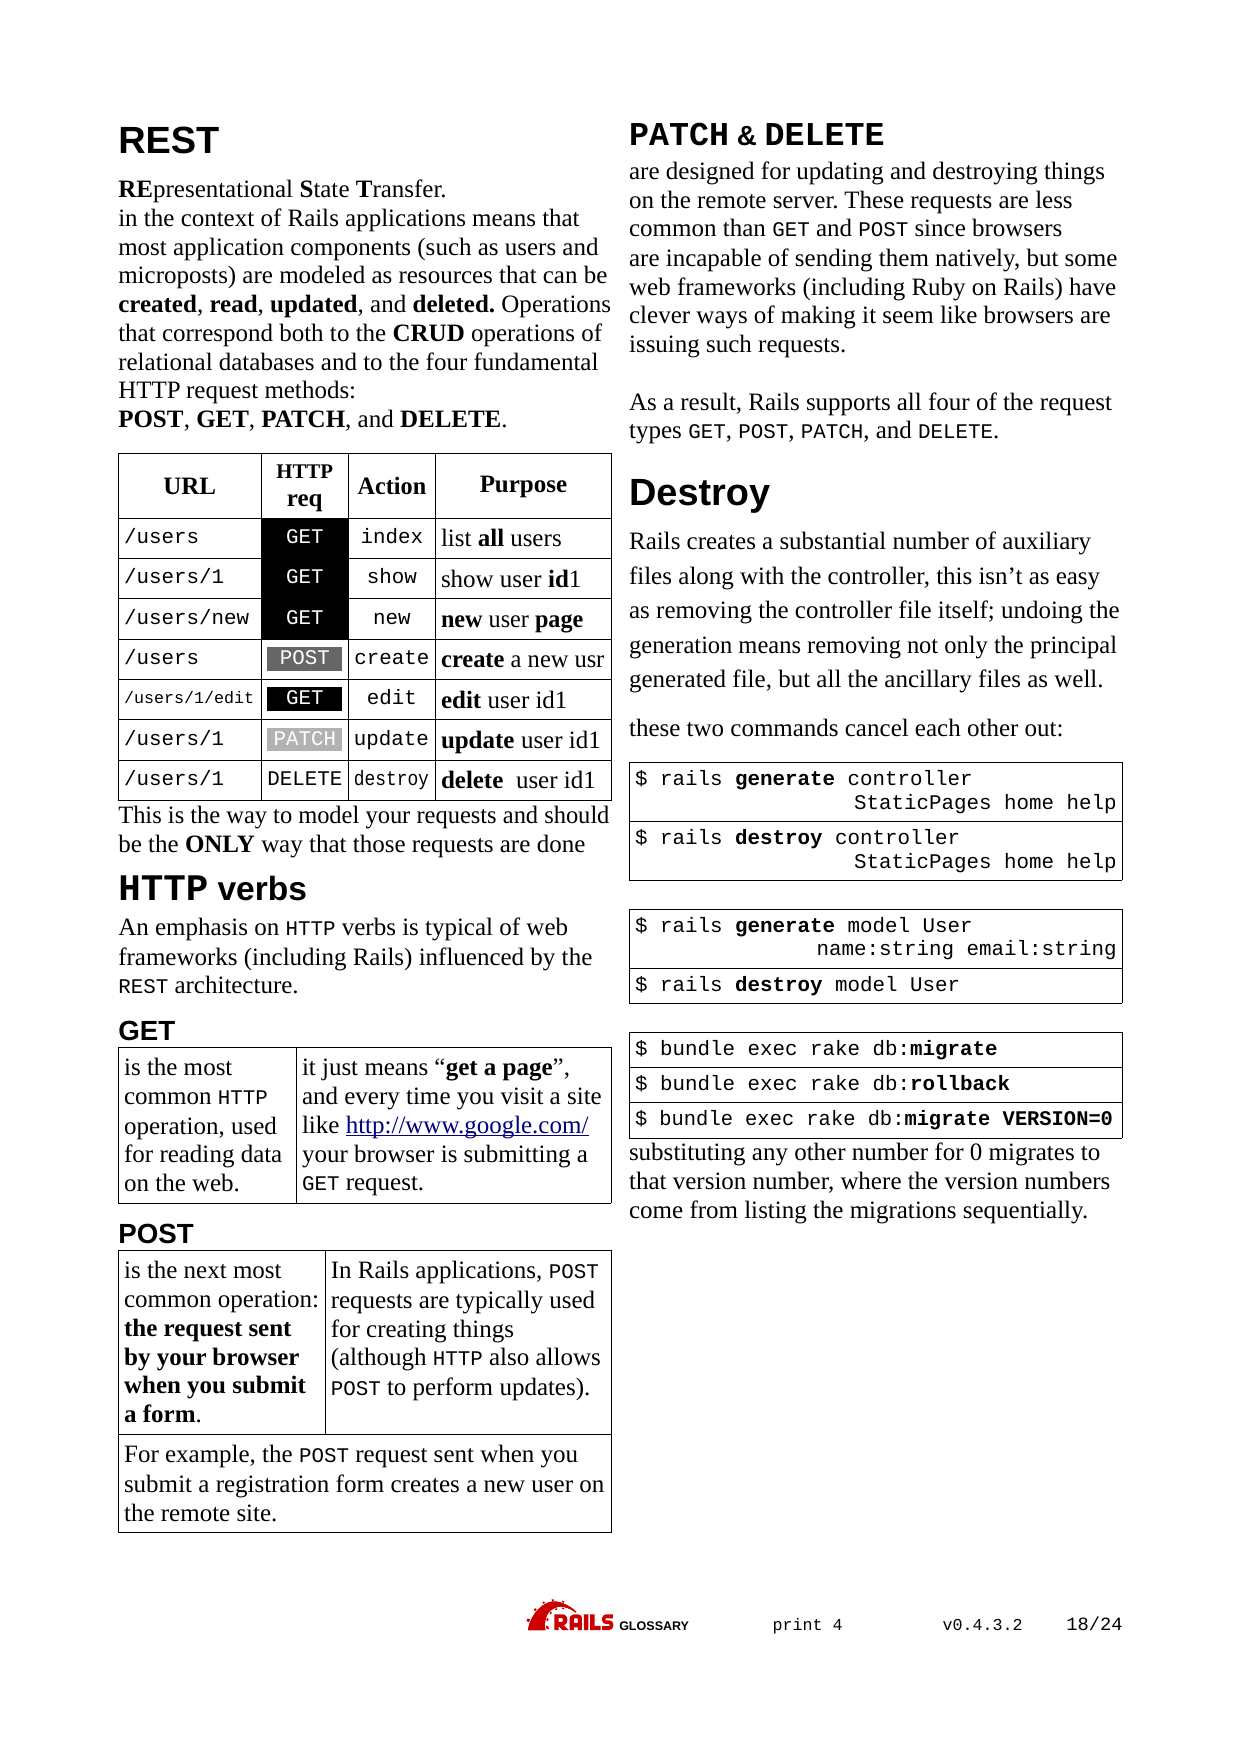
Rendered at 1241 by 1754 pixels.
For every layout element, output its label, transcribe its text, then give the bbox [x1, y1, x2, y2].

text An emphasis on HTTP verbs is typical of web frameworks (including Rails) influenced by the REST architecture. [118, 912, 611, 1000]
table_cell For example, the POST request sent when you submit a registration form creates a new user on the remote site. [119, 1435, 611, 1532]
table_cell $ bundle exec rake db:migrate VERSION=0 [630, 1103, 1122, 1137]
table_header $ bundle exec rake db:migrate [630, 1033, 1122, 1067]
table_header $ rails generate model User name:string email:string [630, 910, 1122, 968]
table_cell create [349, 640, 435, 679]
table_header In Rails applications, POST requests are typically used for creating things (although HTTP also allows POST to perform updates). [326, 1251, 611, 1434]
table_cell edit user id1 [436, 680, 611, 719]
table_cell edit [349, 680, 435, 719]
table_cell GET [262, 680, 348, 719]
table_cell /users/1 [119, 559, 261, 598]
table_cell /users/new [119, 599, 261, 639]
text in the context of Rails applications means that most application components (such as users and microposts) are modeled as resources that can be created, read, updated, and deleted. Operations that correspond both to the CRUD operations of relational databases and to the four fundamental HTTP request methods: [118, 203, 611, 404]
table_header is the most common HTTP operation, used for reading data on the web. [119, 1048, 296, 1203]
table_cell DELETE [262, 761, 348, 800]
text these two commands cancel each other out: [629, 713, 1122, 742]
table_header Purpose [436, 454, 611, 518]
table_header URL [119, 454, 261, 518]
table_cell index [349, 519, 435, 558]
subtitle PATCH & DELETE [629, 118, 1122, 156]
table_cell destroy [349, 761, 435, 800]
table_cell POST [262, 640, 348, 679]
table_header it just means “get a page”, and every time you visit a site like http://www.google.com/ your browser is submitting a GET request. [297, 1048, 611, 1203]
table_cell /users [119, 640, 261, 679]
subtitle POST [118, 1218, 611, 1249]
table_cell $ bundle exec rake db:rollback [630, 1068, 1122, 1102]
text POST, GET, PATCH, and DELETE. [118, 404, 611, 433]
table_cell $ rails destroy model User [630, 969, 1122, 1003]
table_cell GET [262, 519, 348, 558]
text substituting any other number for 0 migrates to that version number, where the version numbers come from listing the migrations sequentially. [629, 1139, 1122, 1224]
table_cell update [349, 720, 435, 759]
subtitle HTTP verbs [118, 869, 611, 912]
table_cell new user page [436, 599, 611, 639]
table_cell /users/1 [119, 720, 261, 759]
table_cell /users/1/edit [119, 680, 261, 719]
subtitle REST [118, 118, 611, 162]
text are incapable of sending them natively, but some web frameworks (including Ruby on Rails) have clever ways of making it seem like browsers are issuing such requests. [629, 243, 1122, 358]
table_cell $ rails destroy controller StaticPages home help [630, 822, 1122, 880]
table_cell GET [262, 599, 348, 639]
table_cell GET [262, 559, 348, 598]
table_cell /users [119, 519, 261, 558]
table_cell list all users [436, 519, 611, 558]
table_cell update user id1 [436, 720, 611, 759]
table_header is the next most common operation: the request sent by your browser when you submit a form. [119, 1251, 325, 1434]
table_cell /users/1 [119, 761, 261, 800]
subtitle GET [118, 1015, 611, 1047]
table_cell create a new usr [436, 640, 611, 679]
text As a result, Rails supports all four of the request types GET, POST, PATCH, and DELETE. [629, 387, 1122, 445]
table_cell new [349, 599, 435, 639]
subtitle Destroy [629, 470, 1122, 514]
table_cell show user id1 [436, 559, 611, 598]
table_cell PATCH [262, 720, 348, 759]
table_cell show [349, 559, 435, 598]
table_header HTTP req [262, 454, 348, 518]
text This is the way to model your requests and should be the ONLY way that those requests are done [118, 801, 611, 857]
table_header Action [349, 454, 435, 518]
table_cell delete user id1 [436, 761, 611, 800]
text Rails creates a substantial number of auxiliary files along with the controller, this isn’t as easy as removing the controller file itself; undoing the generation means removing not only the principal generated file, but all the ancillary files as well. [629, 526, 1122, 693]
text REpresentational State Transfer. [118, 174, 611, 203]
text are designed for updating and destroying things on the remote server. These requests are less common than GET and POST since browsers [629, 156, 1122, 243]
table_header $ rails generate controller StaticPages home help [630, 763, 1122, 821]
